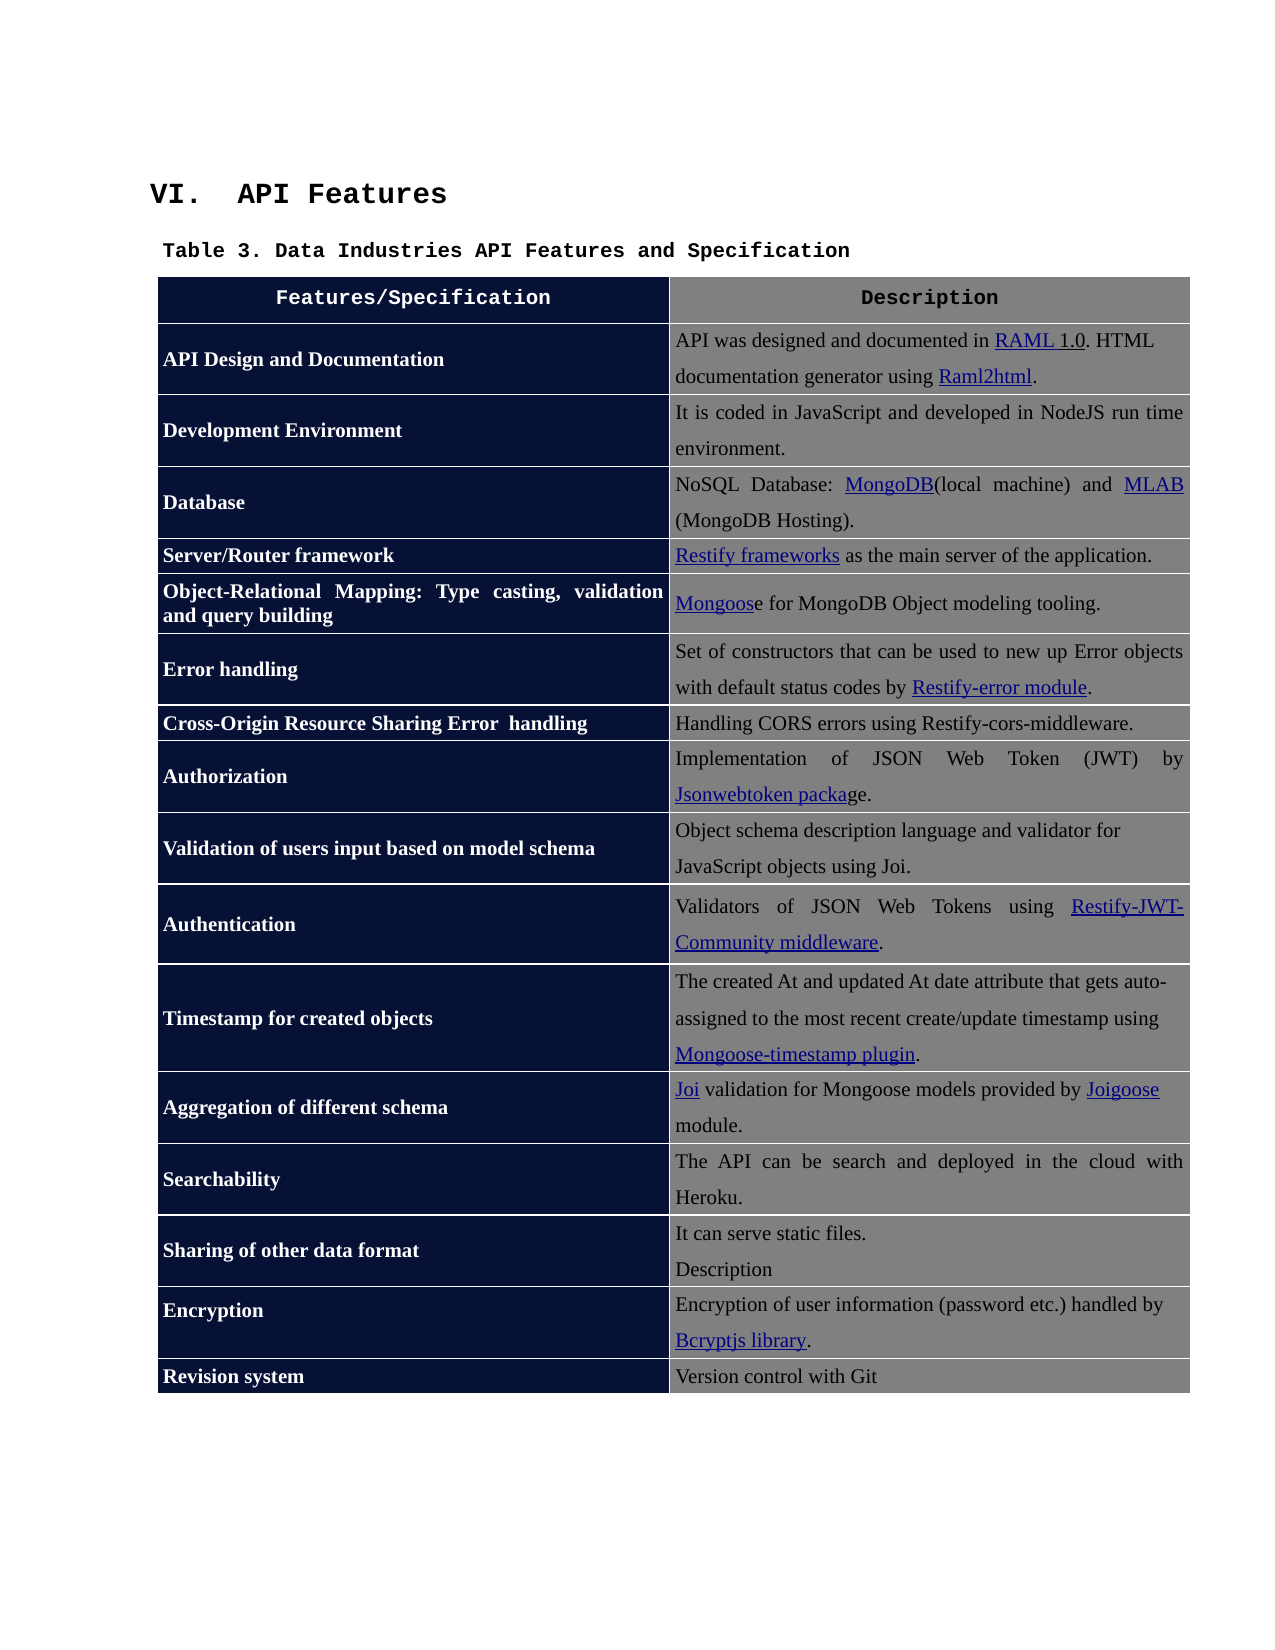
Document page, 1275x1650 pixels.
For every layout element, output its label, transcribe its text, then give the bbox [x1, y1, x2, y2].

table_cell API Design and Documentation [158, 324, 669, 394]
table_header Description [670, 277, 1190, 323]
table_cell Joi validation for Mongoose models provided by Joigoose module. [670, 1072, 1190, 1143]
table_cell Server/Router framework [158, 539, 669, 573]
table_cell Searchability [158, 1144, 669, 1214]
table_cell API was designed and documented in RAML 1.0. HTML documentation generator using Raml2html. [670, 324, 1190, 394]
table_cell Validators of JSON Web Tokens using Restify-JWT-Community middleware. [670, 885, 1190, 963]
table_cell NoSQL Database: MongoDB(local machine) and MLAB (MongoDB Hosting). [670, 467, 1190, 538]
table_cell Set of constructors that can be used to new up Error objects with default status codes by Restify-error module. [670, 634, 1190, 704]
table_cell Revision system [158, 1359, 669, 1393]
table_header Features/Specification [158, 277, 669, 323]
table_cell Sharing of other data format [158, 1216, 669, 1286]
subtitle Table 3. Data Industries API Features and Specification [150, 239, 1125, 263]
table_cell Encryption [158, 1287, 669, 1358]
table_cell Mongoose for MongoDB Object modeling tooling. [670, 574, 1190, 633]
table_cell Implementation of JSON Web Token (JWT) by Jsonwebtoken package. [670, 741, 1190, 812]
table_cell The created At and updated At date attribute that gets auto-assigned to the most recent create/update timestamp using Mongoose-timestamp plugin. [670, 965, 1190, 1071]
table_cell Development Environment [158, 395, 669, 466]
table_cell Object schema description language and validator for JavaScript objects using Joi. [670, 813, 1190, 883]
table_cell It can serve static files. Description [670, 1216, 1190, 1286]
table_cell Authentication [158, 885, 669, 963]
table_cell Object-Relational Mapping: Type casting, validation and query building [158, 574, 669, 633]
table_cell Timestamp for created objects [158, 965, 669, 1071]
table_cell Aggregation of different schema [158, 1072, 669, 1143]
table_cell Error handling [158, 634, 669, 704]
table_cell Version control with Git [670, 1359, 1190, 1393]
table_cell The API can be search and deployed in the cloud with Heroku. [670, 1144, 1190, 1214]
table_cell Validation of users input based on model schema [158, 813, 669, 883]
table_cell Database [158, 467, 669, 538]
table_cell Encryption of user information (password etc.) handled by Bcryptjs library. [670, 1287, 1190, 1358]
table_cell It is coded in JavaScript and developed in NodeJS run time environment. [670, 395, 1190, 466]
subtitle VI. API Features [150, 179, 1125, 212]
table_cell Authorization [158, 741, 669, 812]
table_cell Restify frameworks as the main server of the application. [670, 539, 1190, 573]
table_cell Cross-Origin Resource Sharing Error handling [158, 706, 669, 740]
table_cell Handling CORS errors using Restify-cors-middleware. [670, 706, 1190, 740]
